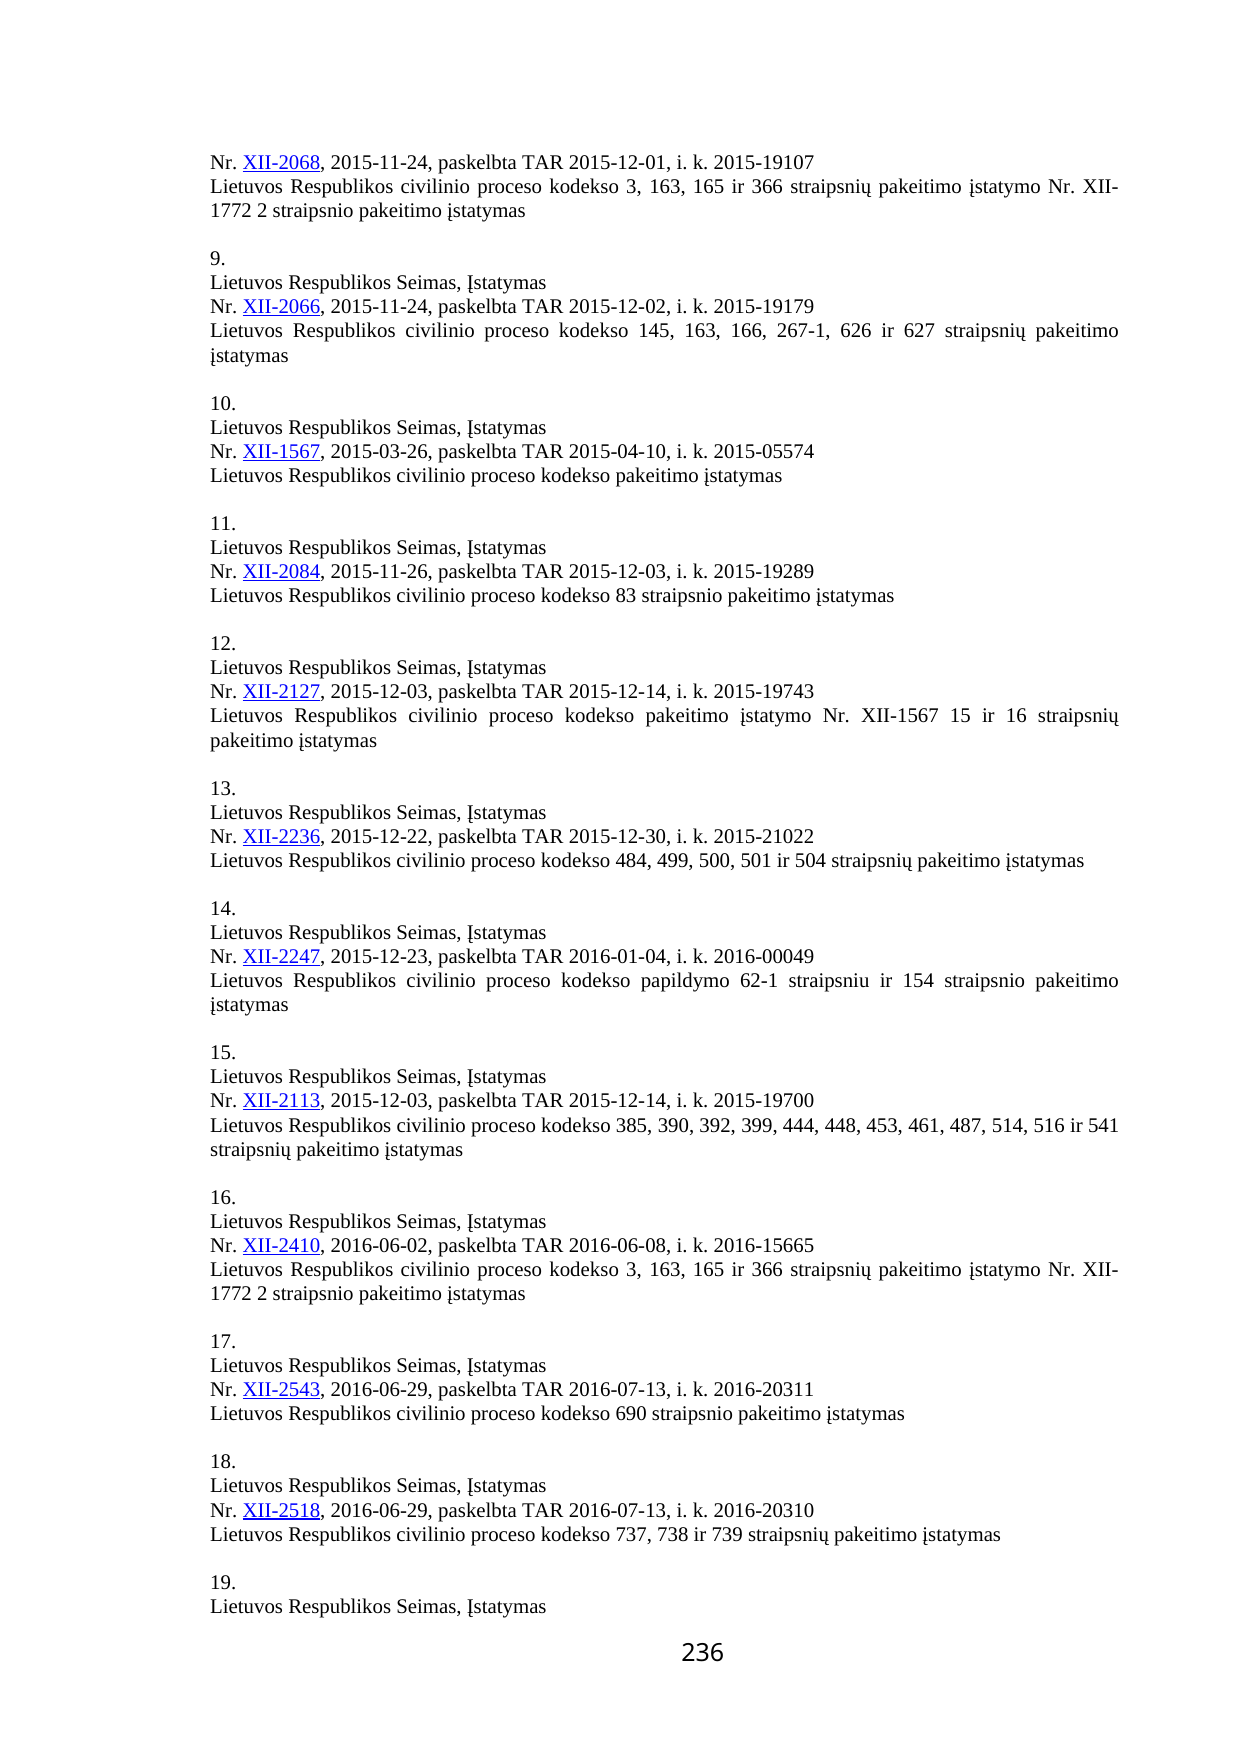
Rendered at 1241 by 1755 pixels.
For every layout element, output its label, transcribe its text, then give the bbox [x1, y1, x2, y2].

text 12. [210, 631, 1120, 655]
text Nr. XII-2066, 2015-11-24, paskelbta TAR 2015-12-02, i. k. 2015-19179 [210, 294, 1120, 318]
text Nr. XII-2247, 2015-12-23, paskelbta TAR 2016-01-04, i. k. 2016-00049 [210, 944, 1120, 968]
text Lietuvos Respublikos civilinio proceso kodekso pakeitimo įstatymo Nr. XII-1567 15 ir 16 straipsnių pakeitimo įstatymas [210, 703, 1120, 752]
text Nr. XII-2084, 2015-11-26, paskelbta TAR 2015-12-03, i. k. 2015-19289 [210, 559, 1120, 583]
text Lietuvos Respublikos Seimas, Įstatymas [210, 920, 1120, 944]
text Lietuvos Respublikos Seimas, Įstatymas [210, 1473, 1120, 1497]
text Lietuvos Respublikos civilinio proceso kodekso 385, 390, 392, 399, 444, 448, 453, 461, 487, 514, 516 ir 541 straipsnių pakeitimo įstatymas [210, 1112, 1120, 1161]
text Lietuvos Respublikos Seimas, Įstatymas [210, 1594, 1120, 1618]
text Lietuvos Respublikos civilinio proceso kodekso papildymo 62-1 straipsniu ir 154 straipsnio pakeitimo įstatymas [210, 968, 1120, 1016]
text Lietuvos Respublikos civilinio proceso kodekso 83 straipsnio pakeitimo įstatymas [210, 583, 1120, 607]
text Lietuvos Respublikos Seimas, Įstatymas [210, 1353, 1120, 1377]
text Nr. XII-2113, 2015-12-03, paskelbta TAR 2015-12-14, i. k. 2015-19700 [210, 1088, 1120, 1112]
text Lietuvos Respublikos civilinio proceso kodekso 690 straipsnio pakeitimo įstatymas [210, 1401, 1120, 1425]
text Lietuvos Respublikos civilinio proceso kodekso 737, 738 ir 739 straipsnių pakeitimo įstatymas [210, 1522, 1120, 1546]
text Nr. XII-1567, 2015-03-26, paskelbta TAR 2015-04-10, i. k. 2015-05574 [210, 439, 1120, 463]
text 19. [210, 1570, 1120, 1594]
text 13. [210, 776, 1120, 800]
text 10. [210, 391, 1120, 415]
text 15. [210, 1040, 1120, 1064]
text Nr. XII-2236, 2015-12-22, paskelbta TAR 2015-12-30, i. k. 2015-21022 [210, 824, 1120, 848]
text Lietuvos Respublikos civilinio proceso kodekso 3, 163, 165 ir 366 straipsnių pakeitimo įstatymo Nr. XII-1772 2 straipsnio pakeitimo įstatymas [210, 1257, 1120, 1305]
text Lietuvos Respublikos Seimas, Įstatymas [210, 415, 1120, 439]
text Nr. XII-2543, 2016-06-29, paskelbta TAR 2016-07-13, i. k. 2016-20311 [210, 1377, 1120, 1401]
text 14. [210, 896, 1120, 920]
text 11. [210, 511, 1120, 535]
text Lietuvos Respublikos Seimas, Įstatymas [210, 535, 1120, 559]
text Lietuvos Respublikos Seimas, Įstatymas [210, 1064, 1120, 1088]
text Lietuvos Respublikos civilinio proceso kodekso pakeitimo įstatymas [210, 463, 1120, 487]
text Lietuvos Respublikos civilinio proceso kodekso 3, 163, 165 ir 366 straipsnių pakeitimo įstatymo Nr. XII-1772 2 straipsnio pakeitimo įstatymas [210, 174, 1120, 222]
text Lietuvos Respublikos Seimas, Įstatymas [210, 1209, 1120, 1233]
text 18. [210, 1449, 1120, 1473]
text Lietuvos Respublikos Seimas, Įstatymas [210, 270, 1120, 294]
text 17. [210, 1329, 1120, 1353]
text Lietuvos Respublikos Seimas, Įstatymas [210, 655, 1120, 679]
text Nr. XII-2518, 2016-06-29, paskelbta TAR 2016-07-13, i. k. 2016-20310 [210, 1497, 1120, 1522]
text Lietuvos Respublikos civilinio proceso kodekso 484, 499, 500, 501 ir 504 straipsnių pakeitimo įstatymas [210, 848, 1120, 872]
text Lietuvos Respublikos civilinio proceso kodekso 145, 163, 166, 267-1, 626 ir 627 straipsnių pakeitimo įstatymas [210, 318, 1120, 367]
text 16. [210, 1185, 1120, 1209]
text Nr. XII-2068, 2015-11-24, paskelbta TAR 2015-12-01, i. k. 2015-19107 [210, 150, 1120, 174]
text Lietuvos Respublikos Seimas, Įstatymas [210, 800, 1120, 824]
text Nr. XII-2127, 2015-12-03, paskelbta TAR 2015-12-14, i. k. 2015-19743 [210, 679, 1120, 703]
text 9. [210, 246, 1120, 270]
text Nr. XII-2410, 2016-06-02, paskelbta TAR 2016-06-08, i. k. 2016-15665 [210, 1233, 1120, 1257]
